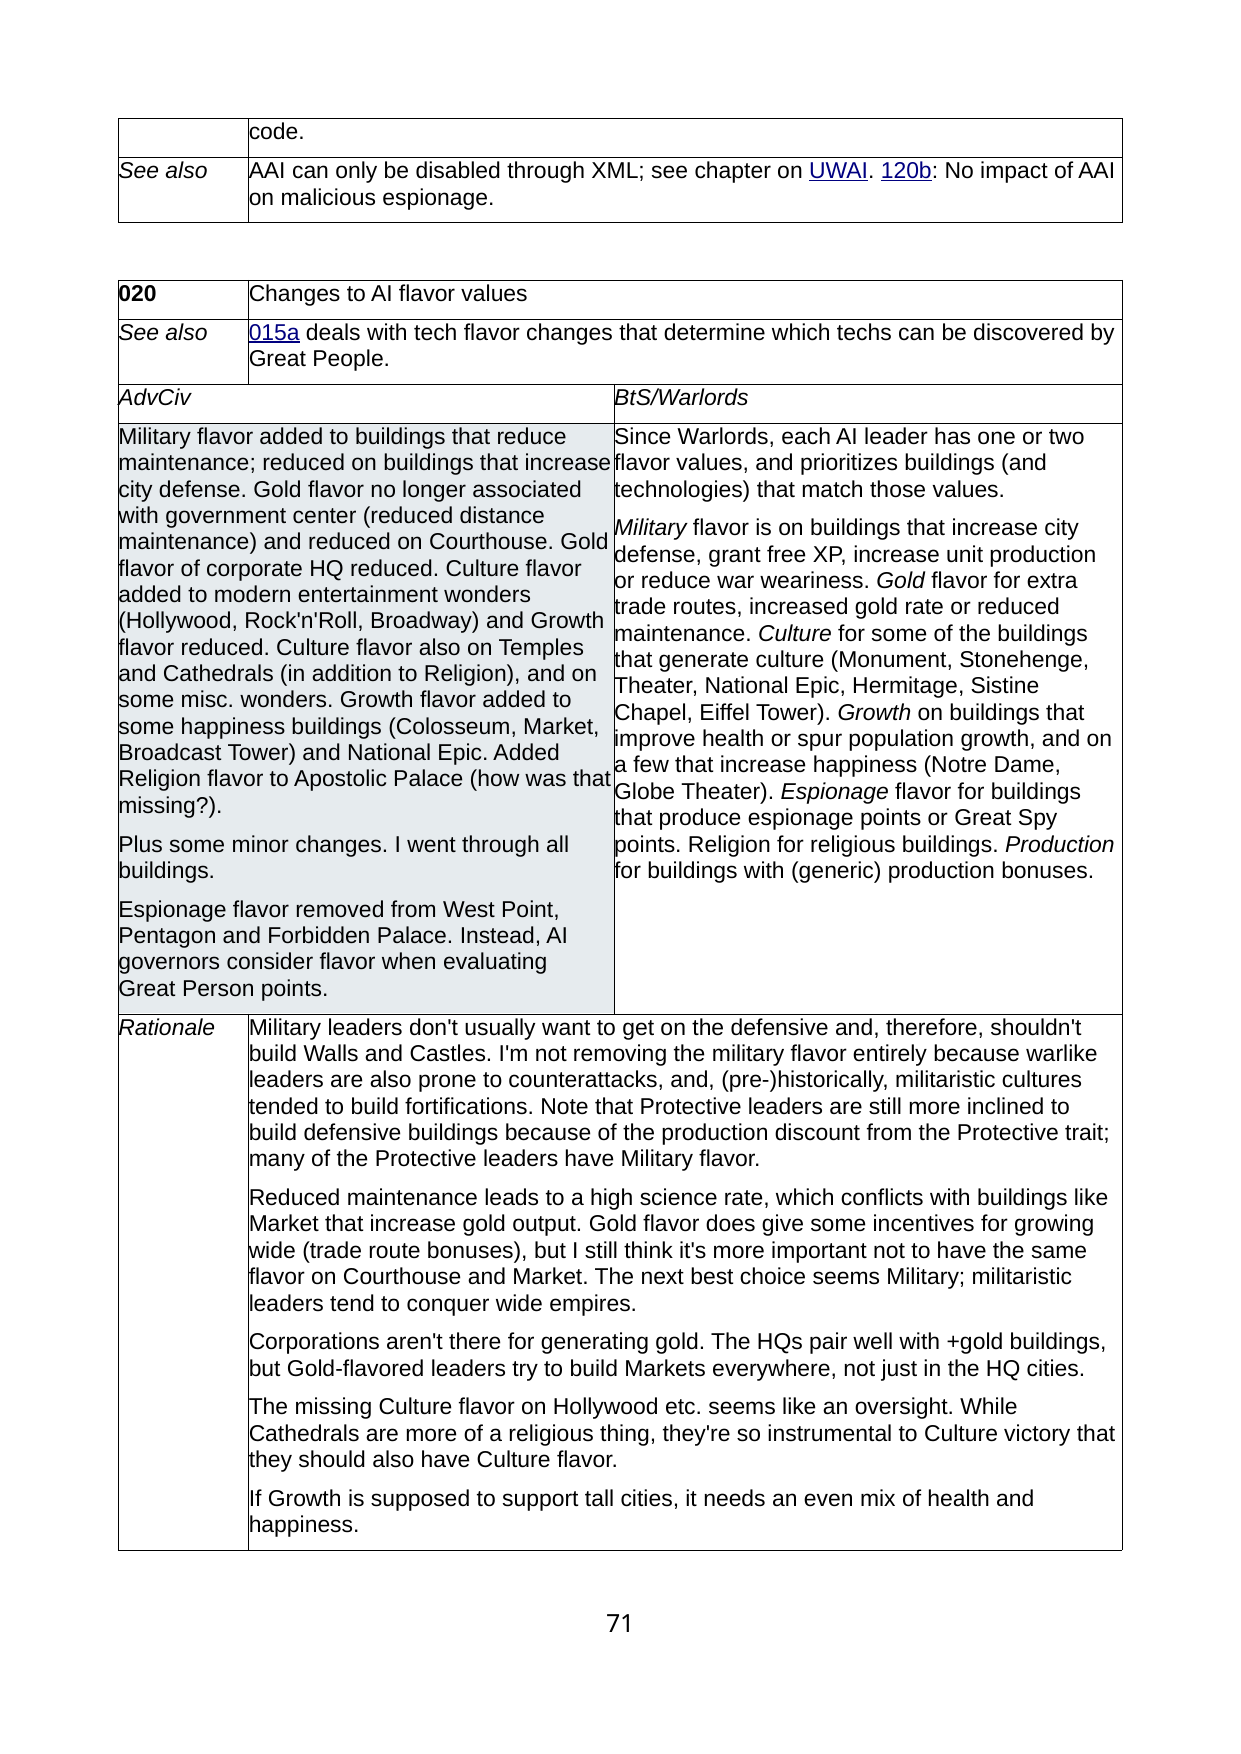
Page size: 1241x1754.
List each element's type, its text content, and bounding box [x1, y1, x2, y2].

table_cell code. [249, 119, 1122, 157]
table_cell AAI can only be disabled through XML; see chapter on UWAI. 120b: No impact of AAI on malicious espionage. [249, 158, 1122, 222]
table_cell Rationale [119, 1015, 248, 1550]
table_cell BtS/Warlords [615, 385, 1122, 423]
table_cell See also [119, 320, 248, 384]
table_cell 015a deals with tech flavor changes that determine which techs can be discovered by Great People. [249, 320, 1122, 384]
table_header Changes to AI flavor values [249, 281, 1122, 319]
table_header 020 [119, 281, 248, 319]
table_cell See also [119, 158, 248, 222]
table_cell Military flavor added to buildings that reduce maintenance; reduced on buildings that increase city defense. Gold flavor no longer associated with government center (reduced distance maintenance) and reduced on Courthouse. Gold flavor of corporate HQ reduced. Culture flavor added to modern entertainment wonders (Hollywood, Rock'n'Roll, Broadway) and Growth flavor reduced. Culture flavor also on Temples and Cathedrals (in addition to Religion), and on some misc. wonders. Growth flavor added to some happiness buildings (Colosseum, Market, Broadcast Tower) and National Epic. Added Religion flavor to Apostolic Palace (how was that missing?). Plus some minor changes. I went through all buildings. Espionage flavor removed from West Point, Pentagon and Forbidden Palace. Instead, AI governors consider flavor when evaluating Great Person points. [119, 424, 614, 1013]
table_cell Since Warlords, each AI leader has one or two flavor values, and prioritizes buildings (and technologies) that match those values. Military flavor is on buildings that increase city defense, grant free XP, increase unit production or reduce war weariness. Gold flavor for extra trade routes, increased gold rate or reduced maintenance. Culture for some of the buildings that generate culture (Monument, Stonehenge, Theater, National Epic, Hermitage, Sistine Chapel, Eiffel Tower). Growth on buildings that improve health or spur population growth, and on a few that increase happiness (Notre Dame, Globe Theater). Espionage flavor for buildings that produce espionage points or Great Spy points. Religion for religious buildings. Production for buildings with (generic) production bonuses. [615, 424, 1122, 1013]
table_cell Military leaders don't usually want to get on the defensive and, therefore, shouldn't build Walls and Castles. I'm not removing the military flavor entirely because warlike leaders are also prone to counterattacks, and, (pre-)historically, militaristic cultures tended to build fortifications. Note that Protective leaders are still more inclined to build defensive buildings because of the production discount from the Protective trait; many of the Protective leaders have Military flavor. Reduced maintenance leads to a high science rate, which conflicts with buildings like Market that increase gold output. Gold flavor does give some incentives for growing wide (trade route bonuses), but I still think it's more important not to have the same flavor on Courthouse and Market. The next best choice seems Military; militaristic leaders tend to conquer wide empires. Corporations aren't there for generating gold. The HQs pair well with +gold buildings, but Gold-flavored leaders try to build Markets everywhere, not just in the HQ cities. The missing Culture flavor on Hollywood etc. seems like an oversight. While Cathedrals are more of a religious thing, they're so instrumental to Culture victory that they should also have Culture flavor. If Growth is supposed to support tall cities, it needs an even mix of health and happiness. [249, 1015, 1122, 1550]
table_cell AdvCiv [119, 385, 614, 423]
table_cell [119, 119, 248, 157]
